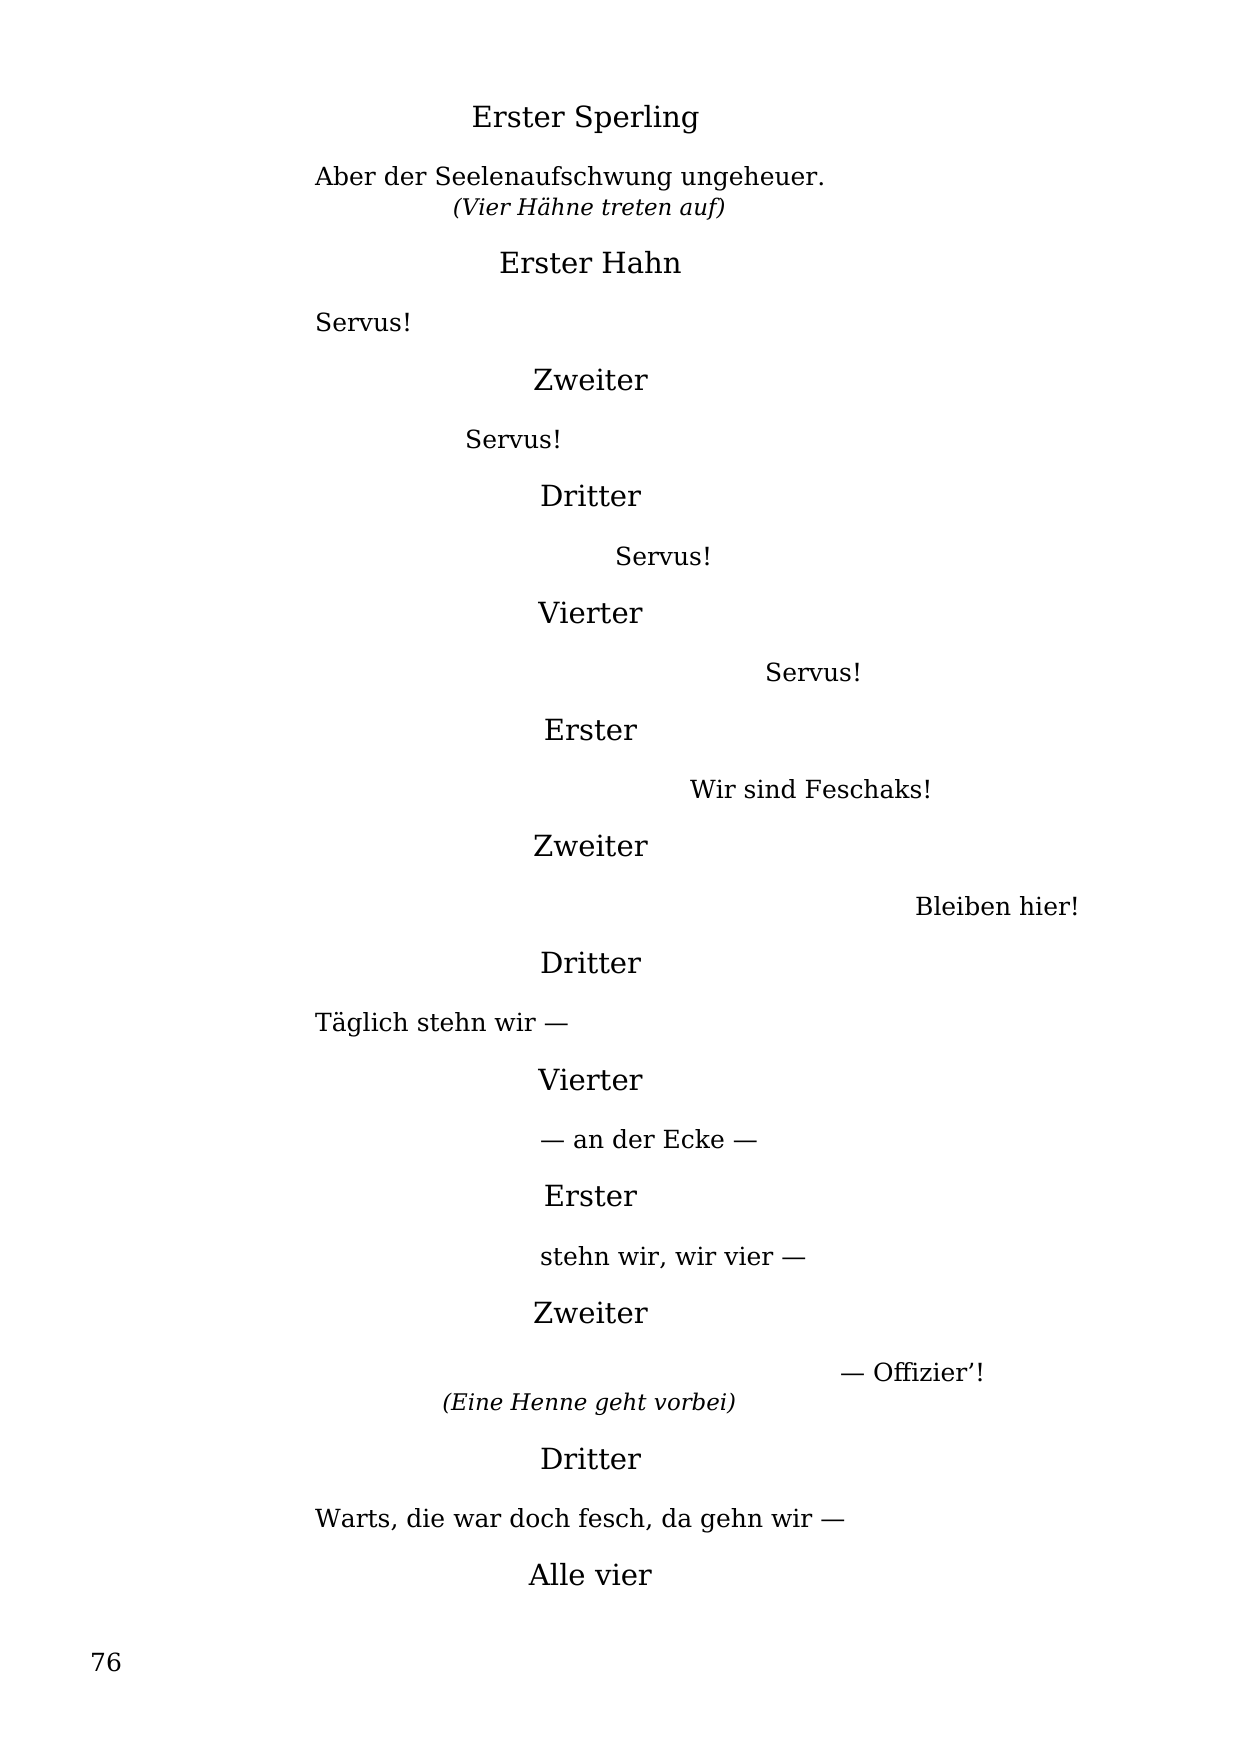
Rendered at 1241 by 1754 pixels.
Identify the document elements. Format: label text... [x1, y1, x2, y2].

text (Vier Hähne treten auf) [90, 192, 1091, 220]
text Zweiter [90, 804, 1091, 863]
text — an der Ecke — [315, 1097, 1091, 1154]
text Dritter [90, 454, 1091, 513]
text Erster Hahn [90, 220, 1091, 280]
text Täglich stehn wir — [315, 980, 1091, 1037]
text Dritter [90, 1416, 1091, 1476]
text Zweiter [90, 1271, 1091, 1330]
text Warts, die war doch fesch, da gehn wir — [315, 1476, 1091, 1533]
text Vierter [90, 571, 1091, 630]
text — Offizier’! [315, 1330, 1091, 1387]
text Erster [90, 1154, 1091, 1213]
text Vierter [90, 1037, 1091, 1097]
text Servus! [315, 280, 1091, 337]
text Alle vier [90, 1533, 1091, 1593]
text Servus! [315, 630, 1091, 687]
text Erster [90, 687, 1091, 747]
text Bleiben hier! [315, 863, 1091, 921]
text (Eine Henne geht vorbei) [90, 1387, 1091, 1416]
text Dritter [90, 921, 1091, 980]
text Zweiter [90, 337, 1091, 397]
text Wir sind Feschaks! [315, 747, 1091, 804]
text Servus! [315, 397, 1091, 454]
text Erster Sperling [90, 75, 1091, 134]
text Servus! [315, 513, 1091, 571]
text Aber der Seelenaufschwung ungeheuer. [315, 134, 1091, 192]
text stehn wir, wir vier — [315, 1213, 1091, 1271]
